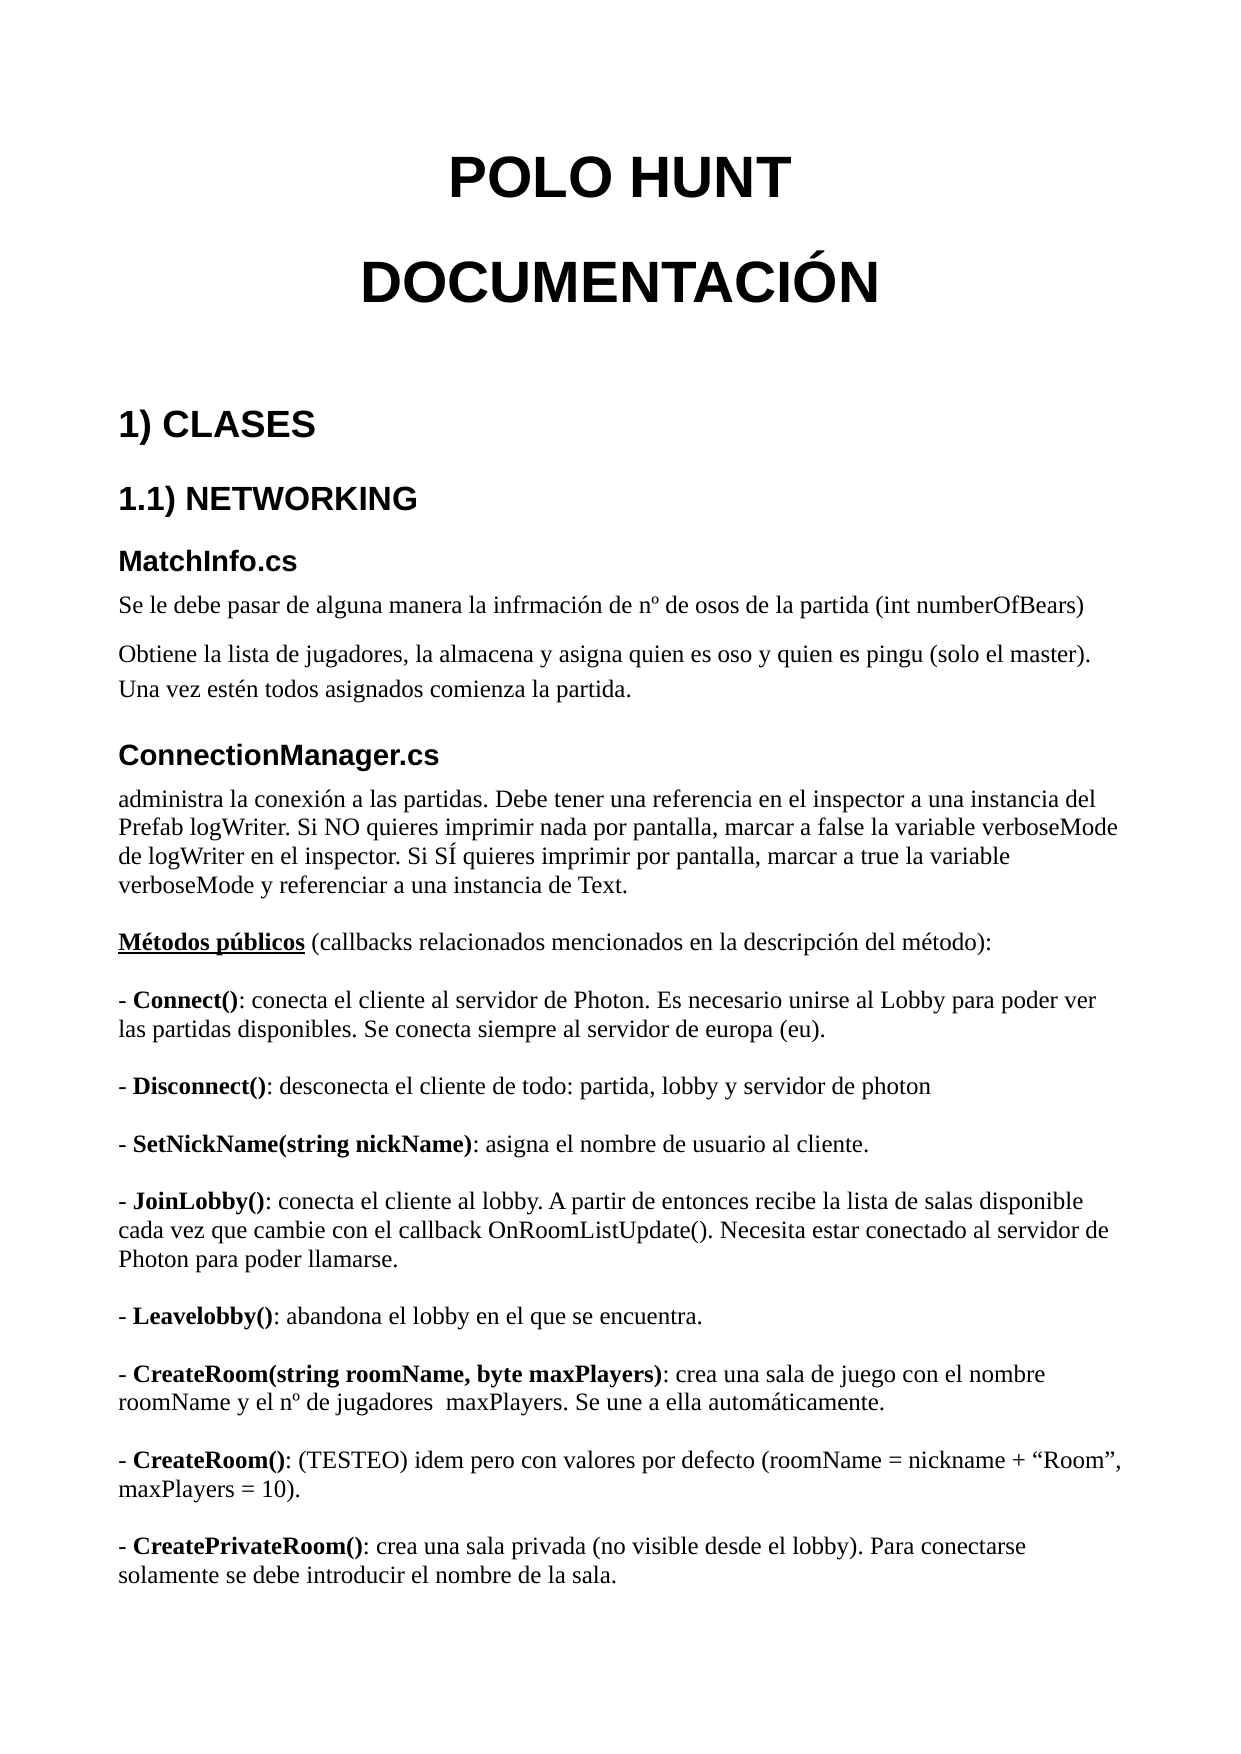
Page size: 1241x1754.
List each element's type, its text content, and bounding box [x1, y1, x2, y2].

text Obtiene la lista de jugadores, la almacena y asigna quien es oso y quien es pingu (solo el master). Una vez estén todos asignados comienza la partida. [118, 639, 1122, 703]
subtitle 1.1) NETWORKING [118, 478, 1122, 517]
text - Leavelobby(): abandona el lobby en el que se encuentra. [118, 1301, 1122, 1330]
text administra la conexión a las partidas. Debe tener una referencia en el inspector a una instancia del Prefab logWriter. Si NO quieres imprimir nada por pantalla, marcar a false la variable verboseMode de logWriter en el inspector. Si SÍ quieres imprimir por pantalla, marcar a true la variable verboseMode y referenciar a una instancia de Text. [118, 784, 1122, 899]
text Se le debe pasar de alguna manera la infrmación de nº de osos de la partida (int numberOfBears) [118, 590, 1122, 619]
text - CreatePrivateRoom(): crea una sala privada (no visible desde el lobby). Para conectarse solamente se debe introducir el nombre de la sala. [118, 1531, 1122, 1589]
text - Connect(): conecta el cliente al servidor de Photon. Es necesario unirse al Lobby para poder ver las partidas disponibles. Se conecta siempre al servidor de europa (eu). [118, 985, 1122, 1042]
title POLO HUNT [118, 143, 1122, 210]
subtitle ConnectionManager.cs [118, 737, 1122, 771]
text - Disconnect(): desconecta el cliente de todo: partida, lobby y servidor de photon [118, 1071, 1122, 1100]
text - JoinLobby(): conecta el cliente al lobby. A partir de entonces recibe la lista de salas disponible cada vez que cambie con el callback OnRoomListUpdate(). Necesita estar conectado al servidor de Photon para poder llamarse. [118, 1186, 1122, 1272]
title DOCUMENTACIÓN [118, 248, 1122, 315]
text Métodos públicos (callbacks relacionados mencionados en la descripción del método): [118, 927, 1122, 956]
text - SetNickName(string nickName): asigna el nombre de usuario al cliente. [118, 1129, 1122, 1157]
subtitle MatchInfo.cs [118, 544, 1122, 578]
text - CreateRoom(string roomName, byte maxPlayers): crea una sala de juego con el nombre roomName y el nº de jugadores maxPlayers. Se une a ella automáticamente. [118, 1359, 1122, 1416]
subtitle 1) CLASES [118, 401, 1122, 445]
text - CreateRoom(): (TESTEO) idem pero con valores por defecto (roomName = nickname + “Room”, maxPlayers = 10). [118, 1445, 1122, 1502]
